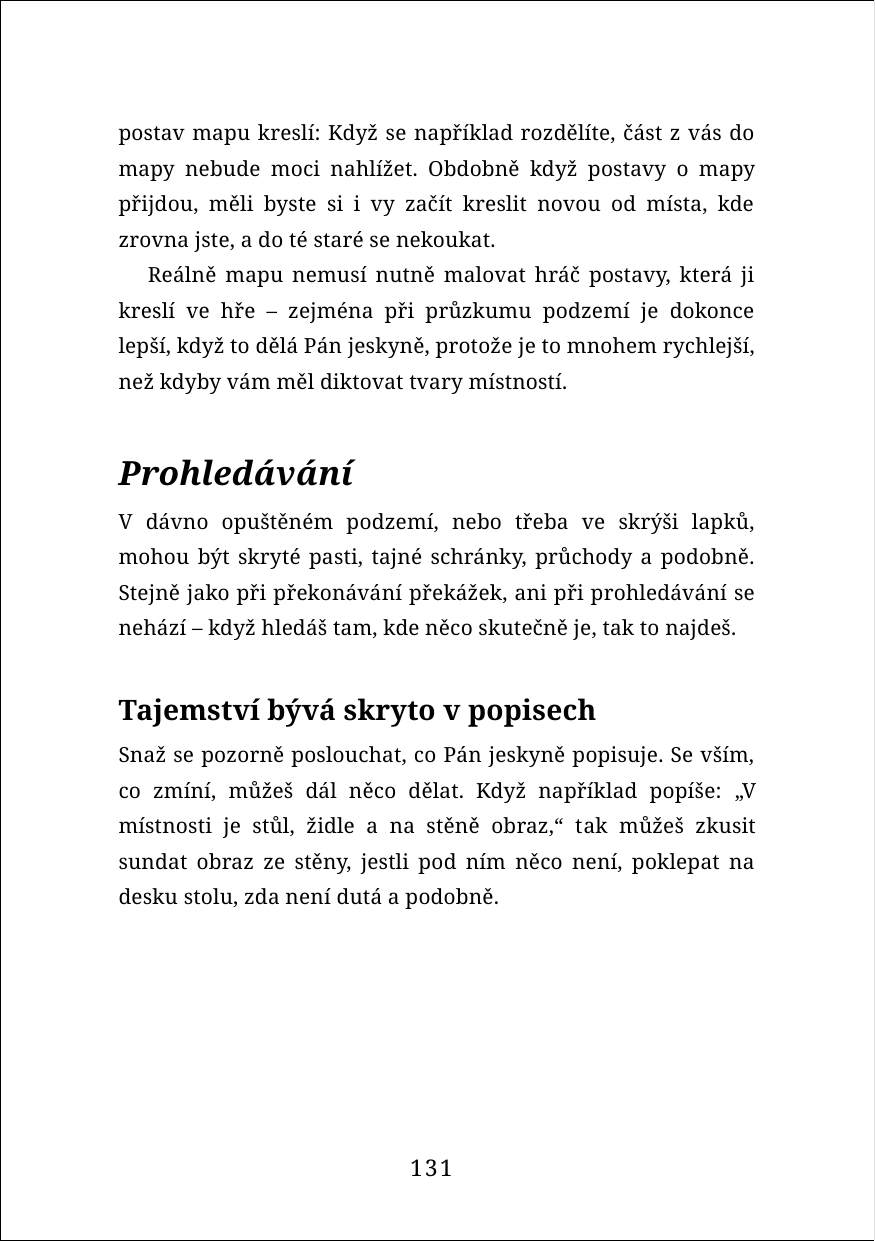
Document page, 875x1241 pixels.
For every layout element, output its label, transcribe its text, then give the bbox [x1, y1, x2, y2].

subtitle Prohledávání [118, 450, 756, 495]
text postav mapu kreslí: Když se například rozdělíte, část z vás do mapy nebude moci nahlížet. Obdobně když postavy o mapy přijdou, měli byste si i vy začít kreslit novou od místa, kde zrovna jste, a do té staré se nekoukat. Reálně mapu nemusí nutně malovat hráč postavy, která ji kreslí ve hře – zejména při průzkumu podzemí je dokonce lepší, když to dělá Pán jeskyně, protože je to mnohem rychlejší, než kdyby vám měl diktovat tvary místností. [118, 118, 756, 395]
text V dávno opuštěném podzemí, nebo třeba ve skrýši lapků, mohou být skryté pasti, tajné schránky, průchody a podobně. Stejně jako při překonávání překážek, ani při prohledávání se nehází – když hledáš tam, kde něco skutečně je, tak to najdeš. [118, 507, 756, 642]
subtitle Tajemství bývá skryto v popisech [118, 690, 756, 729]
text Snaž se pozorně poslouchat, co Pán jeskyně popisuje. Se vším, co zmíní, můžeš dál něco dělat. Když například popíše: „V místnosti je stůl, židle a na stěně obraz,“ tak můžeš zkusit sundat obraz ze stěny, jestli pod ním něco není, poklepat na desku stolu, zda není dutá a podobně. [118, 740, 756, 911]
